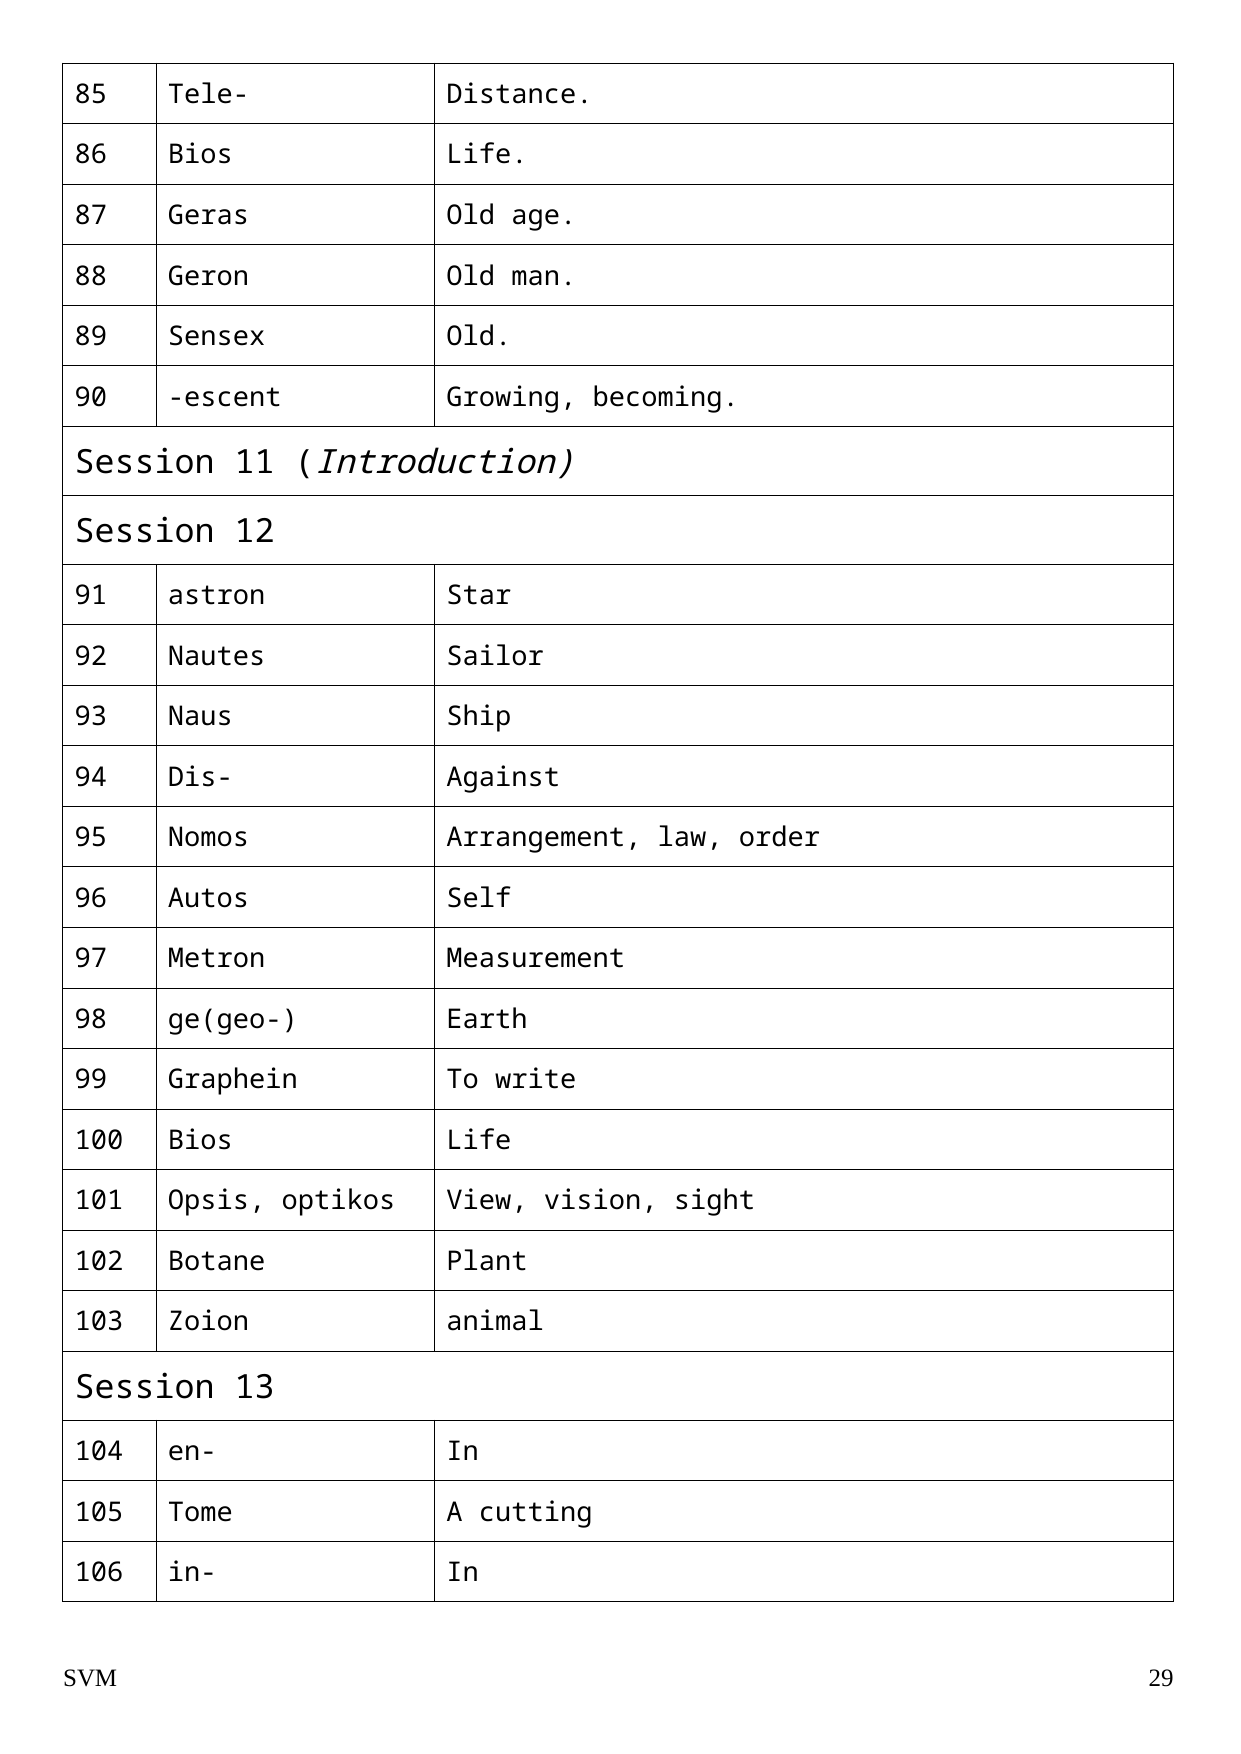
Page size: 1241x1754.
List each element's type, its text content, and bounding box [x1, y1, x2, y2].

table_cell Zoion [157, 1291, 434, 1351]
table_cell A cutting [435, 1481, 1173, 1541]
table_cell To write [435, 1049, 1173, 1108]
table_cell Distance. [435, 64, 1173, 123]
table_cell in- [157, 1542, 434, 1601]
table_cell 103 [63, 1291, 156, 1351]
table_cell Autos [157, 867, 434, 927]
table_cell Tele- [157, 64, 434, 123]
table_cell Sensex [157, 306, 434, 365]
table_cell 91 [63, 565, 156, 624]
table_cell Star [435, 565, 1173, 624]
table_cell Plant [435, 1231, 1173, 1290]
table_cell Growing, becoming. [435, 366, 1173, 426]
table_cell 105 [63, 1481, 156, 1541]
table_cell In [435, 1421, 1173, 1480]
table_cell 90 [63, 366, 156, 426]
table_cell 104 [63, 1421, 156, 1480]
table_cell 88 [63, 245, 156, 304]
table_cell Measurement [435, 928, 1173, 987]
table_cell Self [435, 867, 1173, 927]
table_cell Session 11 (Introduction) [63, 427, 1173, 495]
table_cell Old man. [435, 245, 1173, 304]
table_cell Naus [157, 686, 434, 745]
table_cell Life. [435, 124, 1173, 183]
table_cell Botane [157, 1231, 434, 1290]
table_cell 86 [63, 124, 156, 183]
table_cell Bios [157, 124, 434, 183]
table_cell Ship [435, 686, 1173, 745]
table_cell View, vision, sight [435, 1170, 1173, 1229]
table_cell Nomos [157, 807, 434, 866]
table_cell 85 [63, 64, 156, 123]
table_cell Life [435, 1110, 1173, 1169]
table_cell en- [157, 1421, 434, 1480]
table_cell 101 [63, 1170, 156, 1229]
table_cell -escent [157, 366, 434, 426]
table_cell Arrangement, law, order [435, 807, 1173, 866]
table_cell In [435, 1542, 1173, 1601]
table_cell astron [157, 565, 434, 624]
table_cell Nautes [157, 625, 434, 685]
table_cell animal [435, 1291, 1173, 1351]
table_cell 97 [63, 928, 156, 987]
table_cell Bios [157, 1110, 434, 1169]
table_cell 96 [63, 867, 156, 927]
table_cell Graphein [157, 1049, 434, 1108]
table_cell Old. [435, 306, 1173, 365]
table_cell 99 [63, 1049, 156, 1108]
table_cell Old age. [435, 185, 1173, 244]
table_cell Geron [157, 245, 434, 304]
table_cell Against [435, 746, 1173, 806]
table_cell ge(geo-) [157, 989, 434, 1048]
table_cell 106 [63, 1542, 156, 1601]
table_cell Metron [157, 928, 434, 987]
table_cell 92 [63, 625, 156, 685]
table_cell Tome [157, 1481, 434, 1541]
table_cell 98 [63, 989, 156, 1048]
table_cell Session 12 [63, 496, 1173, 564]
table_cell 95 [63, 807, 156, 866]
table_cell Session 13 [63, 1352, 1173, 1419]
table_cell 102 [63, 1231, 156, 1290]
table_cell Sailor [435, 625, 1173, 685]
table_cell 87 [63, 185, 156, 244]
table_cell Dis- [157, 746, 434, 806]
table_cell Earth [435, 989, 1173, 1048]
table_cell Opsis, optikos [157, 1170, 434, 1229]
table_cell 100 [63, 1110, 156, 1169]
table_cell 93 [63, 686, 156, 745]
table_cell 89 [63, 306, 156, 365]
table_cell Geras [157, 185, 434, 244]
table_cell 94 [63, 746, 156, 806]
